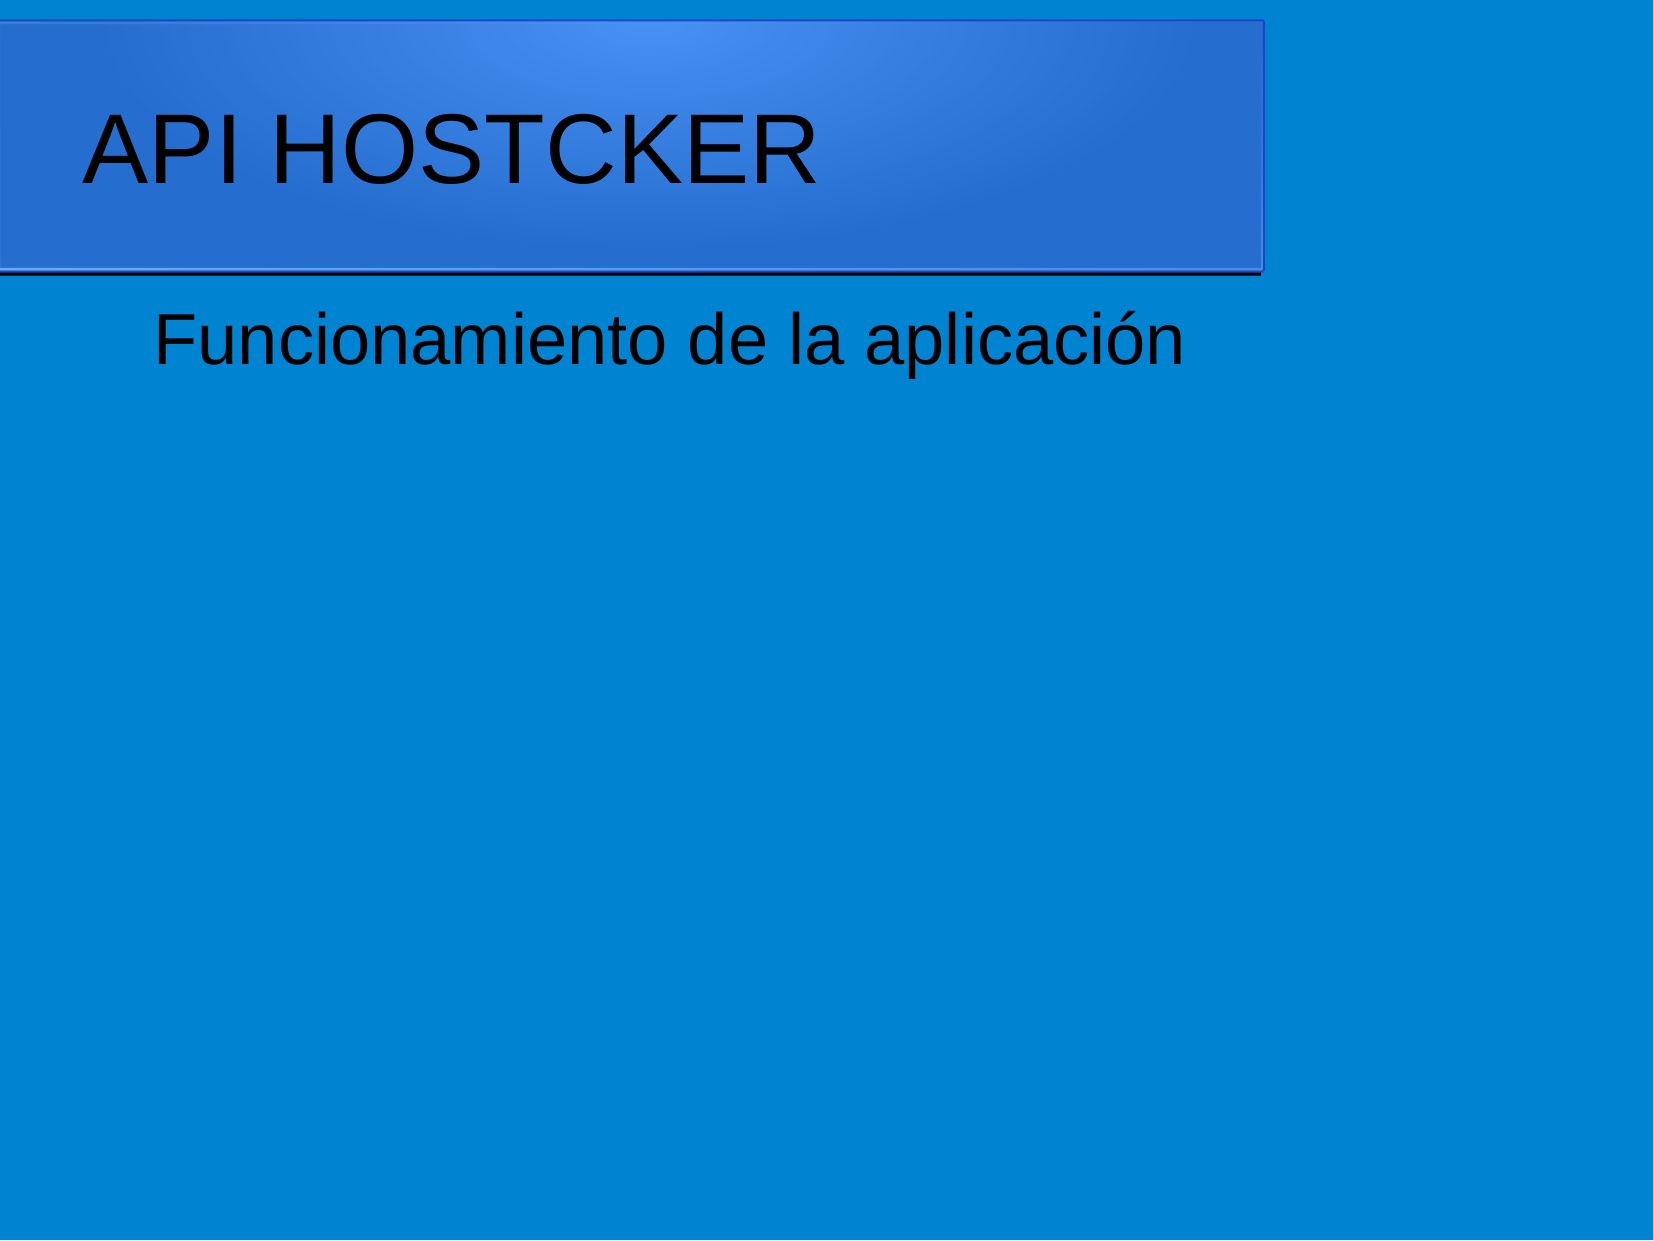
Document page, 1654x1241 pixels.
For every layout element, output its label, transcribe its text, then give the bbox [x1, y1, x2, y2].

title API HOSTCKER [82, 39, 1235, 261]
list Funcionamiento de la aplicación [82, 299, 1571, 1019]
